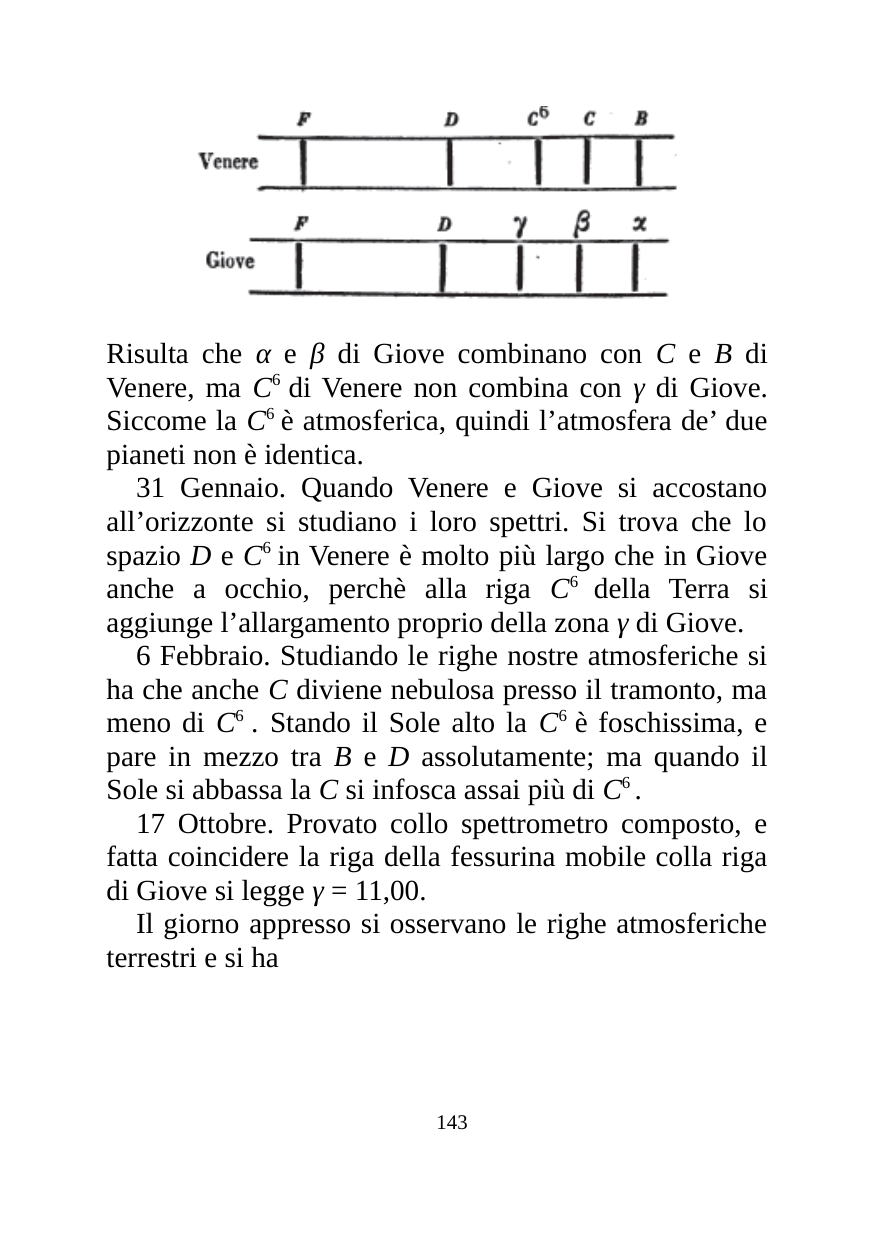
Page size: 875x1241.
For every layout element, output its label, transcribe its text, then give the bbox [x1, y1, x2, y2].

text Risulta che α e β di Giove combinano con C e B di Venere, ma C6 di Venere non combina con γ di Giove. Siccome la C6 è atmosferica, quindi l’atmosfera de’ due pianeti non è identica. [106, 336, 768, 471]
text 6 Febbraio. Studiando le righe nostre atmosferiche si ha che anche C diviene nebulosa presso il tramonto, ma meno di C6 . Stando il Sole alto la C6 è foschissima, e pare in mezzo tra B e D assolutamente; ma quando il Sole si abbassa la C si infosca assai più di C6 . [106, 638, 768, 806]
text 17 Ottobre. Provato collo spettrometro composto, e fatta coincidere la riga della fessurina mobile colla riga di Giove si legge γ = 11,00. [106, 806, 768, 907]
text 31 Gennaio. Quando Venere e Giove si accostano all’orizzonte si studiano i loro spettri. Si trova che lo spazio D e C6 in Venere è molto più largo che in Giove anche a occhio, perchè alla riga C6 della Terra si aggiunge l’allargamento proprio della zona γ di Giove. [106, 471, 768, 638]
text Il giorno appresso si osservano le righe atmosferiche terrestri e si ha [106, 907, 768, 974]
